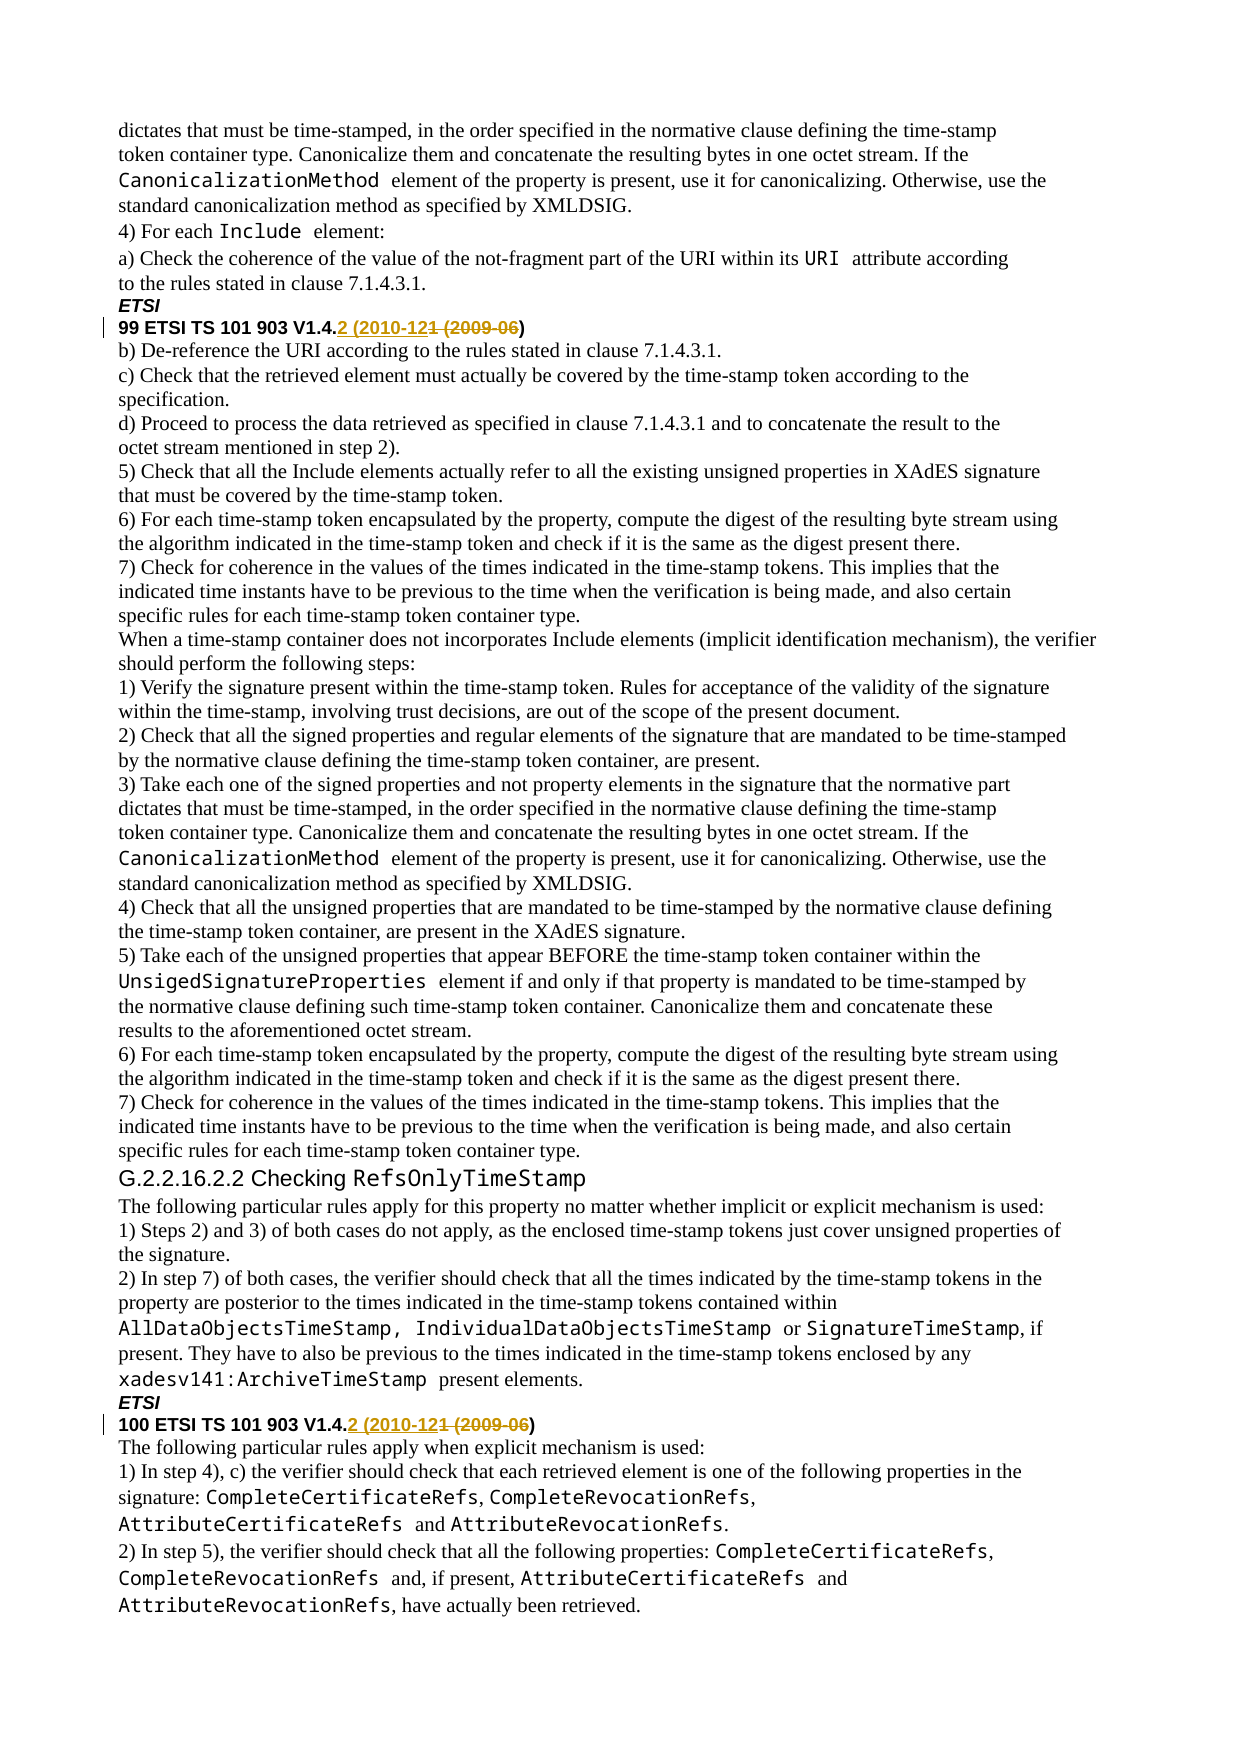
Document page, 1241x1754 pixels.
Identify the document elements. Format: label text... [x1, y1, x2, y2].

text 100 ETSI TS 101 903 V1.4.2 (2010-12) [118, 1413, 1122, 1435]
text b) De-reference the URI according to the rules stated in clause 7.1.4.3.1. [118, 338, 1122, 362]
text 1) Verify the signature present within the time-stamp token. Rules for acceptance of the validity of the signature [118, 675, 1122, 699]
text CanonicalizationMethod element of the property is present, use it for canonicalizing. Otherwise, use the [118, 166, 1122, 193]
text 6) For each time-stamp token encapsulated by the property, compute the digest of the resulting byte stream using [118, 507, 1122, 531]
text indicated time instants have to be previous to the time when the verification is being made, and also certain [118, 1114, 1122, 1138]
text ETSI [118, 1392, 1122, 1413]
text the algorithm indicated in the time-stamp token and check if it is the same as the digest present there. [118, 1066, 1122, 1090]
text The following particular rules apply for this property no matter whether implicit or explicit mechanism is used: [118, 1194, 1122, 1218]
text 6) For each time-stamp token encapsulated by the property, compute the digest of the resulting byte stream using [118, 1042, 1122, 1066]
text 99 ETSI TS 101 903 V1.4.2 (2010-12) [118, 317, 1122, 338]
text should perform the following steps: [118, 651, 1122, 675]
text CanonicalizationMethod element of the property is present, use it for canonicalizing. Otherwise, use the [118, 844, 1122, 871]
text CompleteRevocationRefs and, if present, AttributeCertificateRefs and [118, 1564, 1122, 1591]
text AttributeRevocationRefs, have actually been retrieved. [118, 1591, 1122, 1618]
text 1) Steps 2) and 3) of both cases do not apply, as the enclosed time-stamp tokens just cover unsigned properties of [118, 1218, 1122, 1242]
text standard canonicalization method as specified by XMLDSIG. [118, 193, 1122, 217]
text When a time-stamp container does not incorporates Include elements (implicit identification mechanism), the verifier [118, 627, 1122, 651]
text G.2.2.16.2.2 Checking RefsOnlyTimeStamp [118, 1162, 1122, 1194]
text 5) Check that all the Include elements actually refer to all the existing unsigned properties in XAdES signature [118, 459, 1122, 483]
text to the rules stated in clause 7.1.4.3.1. [118, 271, 1122, 295]
text 7) Check for coherence in the values of the times indicated in the time-stamp tokens. This implies that the [118, 555, 1122, 579]
text signature: CompleteCertificateRefs, CompleteRevocationRefs, [118, 1483, 1122, 1510]
text the normative clause defining such time-stamp token container. Canonicalize them and concatenate these [118, 994, 1122, 1018]
text specific rules for each time-stamp token container type. [118, 603, 1122, 627]
text specific rules for each time-stamp token container type. [118, 1138, 1122, 1162]
text dictates that must be time-stamped, in the order specified in the normative clause defining the time-stamp [118, 796, 1122, 820]
text xadesv141:ArchiveTimeStamp present elements. [118, 1365, 1122, 1392]
text a) Check the coherence of the value of the not-fragment part of the URI within its URI attribute according [118, 244, 1122, 271]
text within the time-stamp, involving trust decisions, are out of the scope of the present document. [118, 699, 1122, 723]
text standard canonicalization method as specified by XMLDSIG. [118, 871, 1122, 895]
text that must be covered by the time-stamp token. [118, 483, 1122, 507]
text property are posterior to the times indicated in the time-stamp tokens contained within [118, 1290, 1122, 1314]
text d) Proceed to process the data retrieved as specified in clause 7.1.4.3.1 and to concatenate the result to the [118, 411, 1122, 435]
text dictates that must be time-stamped, in the order specified in the normative clause defining the time-stamp [118, 118, 1122, 142]
text 4) For each Include element: [118, 217, 1122, 244]
text The following particular rules apply when explicit mechanism is used: [118, 1435, 1122, 1459]
text AttributeCertificateRefs and AttributeRevocationRefs. [118, 1510, 1122, 1537]
text present. They have to also be previous to the times indicated in the time-stamp tokens enclosed by any [118, 1341, 1122, 1365]
text 2) Check that all the signed properties and regular elements of the signature that are mandated to be time-stamped [118, 723, 1122, 747]
text 1) In step 4), c) the verifier should check that each retrieved element is one of the following properties in the [118, 1459, 1122, 1483]
text 2) In step 7) of both cases, the verifier should check that all the times indicated by the time-stamp tokens in the [118, 1266, 1122, 1290]
text UnsigedSignatureProperties element if and only if that property is mandated to be time-stamped by [118, 967, 1122, 994]
text token container type. Canonicalize them and concatenate the resulting bytes in one octet stream. If the [118, 142, 1122, 166]
text 5) Take each of the unsigned properties that appear BEFORE the time-stamp token container within the [118, 943, 1122, 967]
text the algorithm indicated in the time-stamp token and check if it is the same as the digest present there. [118, 531, 1122, 555]
text 3) Take each one of the signed properties and not property elements in the signature that the normative part [118, 772, 1122, 796]
text the time-stamp token container, are present in the XAdES signature. [118, 919, 1122, 943]
text AllDataObjectsTimeStamp, IndividualDataObjectsTimeStamp or SignatureTimeStamp, if [118, 1314, 1122, 1341]
text 2) In step 5), the verifier should check that all the following properties: CompleteCertificateRefs, [118, 1537, 1122, 1564]
text the signature. [118, 1242, 1122, 1266]
text c) Check that the retrieved element must actually be covered by the time-stamp token according to the [118, 362, 1122, 387]
text by the normative clause defining the time-stamp token container, are present. [118, 747, 1122, 772]
text ETSI [118, 295, 1122, 317]
text octet stream mentioned in step 2). [118, 435, 1122, 459]
text token container type. Canonicalize them and concatenate the resulting bytes in one octet stream. If the [118, 820, 1122, 844]
text 7) Check for coherence in the values of the times indicated in the time-stamp tokens. This implies that the [118, 1090, 1122, 1114]
text results to the aforementioned octet stream. [118, 1018, 1122, 1042]
text indicated time instants have to be previous to the time when the verification is being made, and also certain [118, 579, 1122, 603]
text 4) Check that all the unsigned properties that are mandated to be time-stamped by the normative clause defining [118, 895, 1122, 919]
text specification. [118, 387, 1122, 411]
